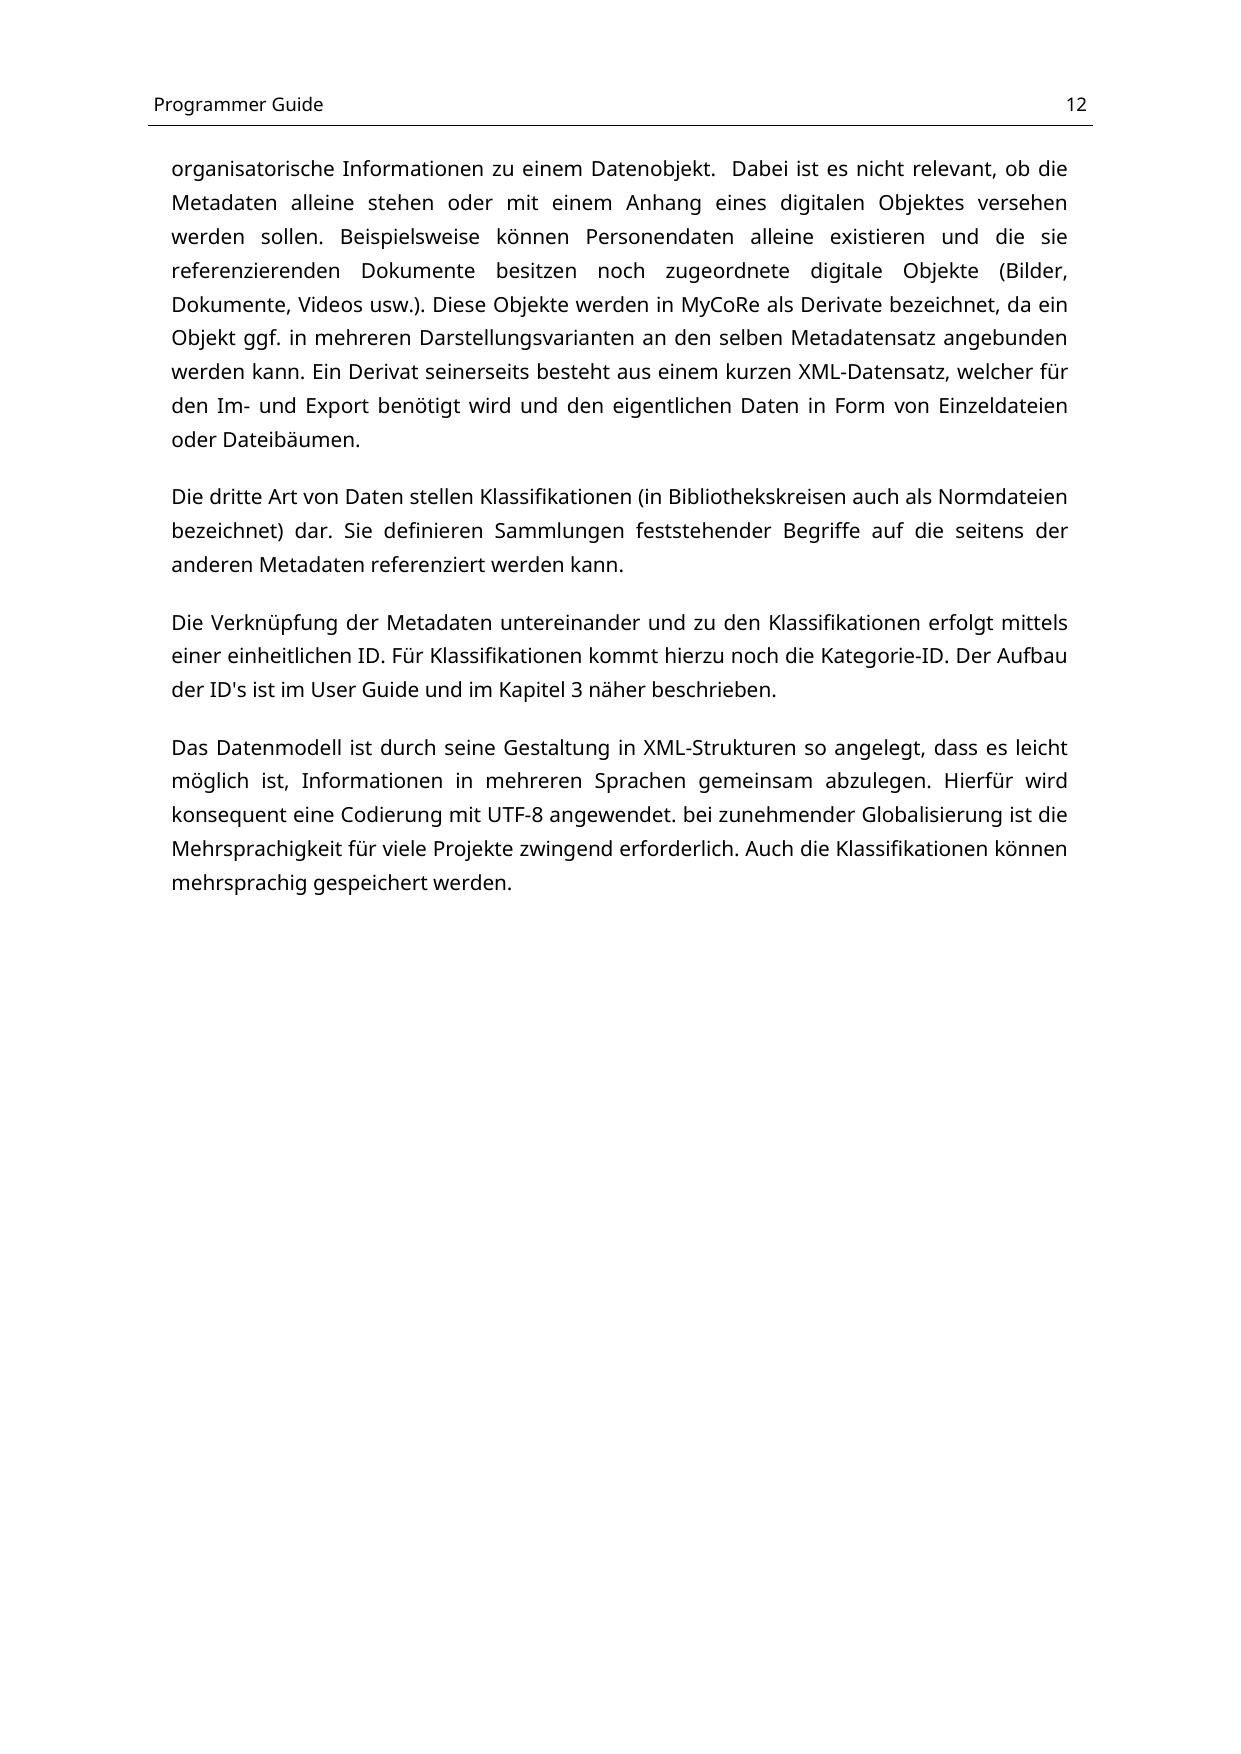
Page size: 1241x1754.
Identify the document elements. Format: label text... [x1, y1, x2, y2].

text Das Datenmodell ist durch seine Gestaltung in XML-Strukturen so angelegt, dass es leicht möglich ist, Informationen in mehreren Sprachen gemeinsam abzulegen. Hierfür wird konsequent eine Codierung mit UTF-8 angewendet. bei zunehmender Globalisierung ist die Mehrsprachigkeit für viele Projekte zwingend erforderlich. Auch die Klassifikationen können mehrsprachig gespeichert werden. [171, 733, 1069, 896]
text Die Verknüpfung der Metadaten untereinander und zu den Klassifikationen erfolgt mittels einer einheitlichen ID. Für Klassifikationen kommt hierzu noch die Kategorie-ID. Der Aufbau der ID's ist im User Guide und im Kapitel 3 näher beschrieben. [171, 608, 1069, 703]
text organisatorische Informationen zu einem Datenobjekt. Dabei ist es nicht relevant, ob die Metadaten alleine stehen oder mit einem Anhang eines digitalen Objektes versehen werden sollen. Beispielsweise können Personendaten alleine existieren und die sie referenzierenden Dokumente besitzen noch zugeordnete digitale Objekte (Bilder, Dokumente, Videos usw.). Diese Objekte werden in MyCoRe als Derivate bezeichnet, da ein Objekt ggf. in mehreren Darstellungsvarianten an den selben Metadatensatz angebunden werden kann. Ein Derivat seinerseits besteht aus einem kurzen XML-Datensatz, welcher für den Im- und Export benötigt wird und den eigentlichen Daten in Form von Einzeldateien oder Dateibäumen. [171, 154, 1069, 453]
text Die dritte Art von Daten stellen Klassifikationen (in Bibliothekskreisen auch als Normdateien bezeichnet) dar. Sie definieren Sammlungen feststehender Begriffe auf die seitens der anderen Metadaten referenziert werden kann. [171, 482, 1069, 578]
